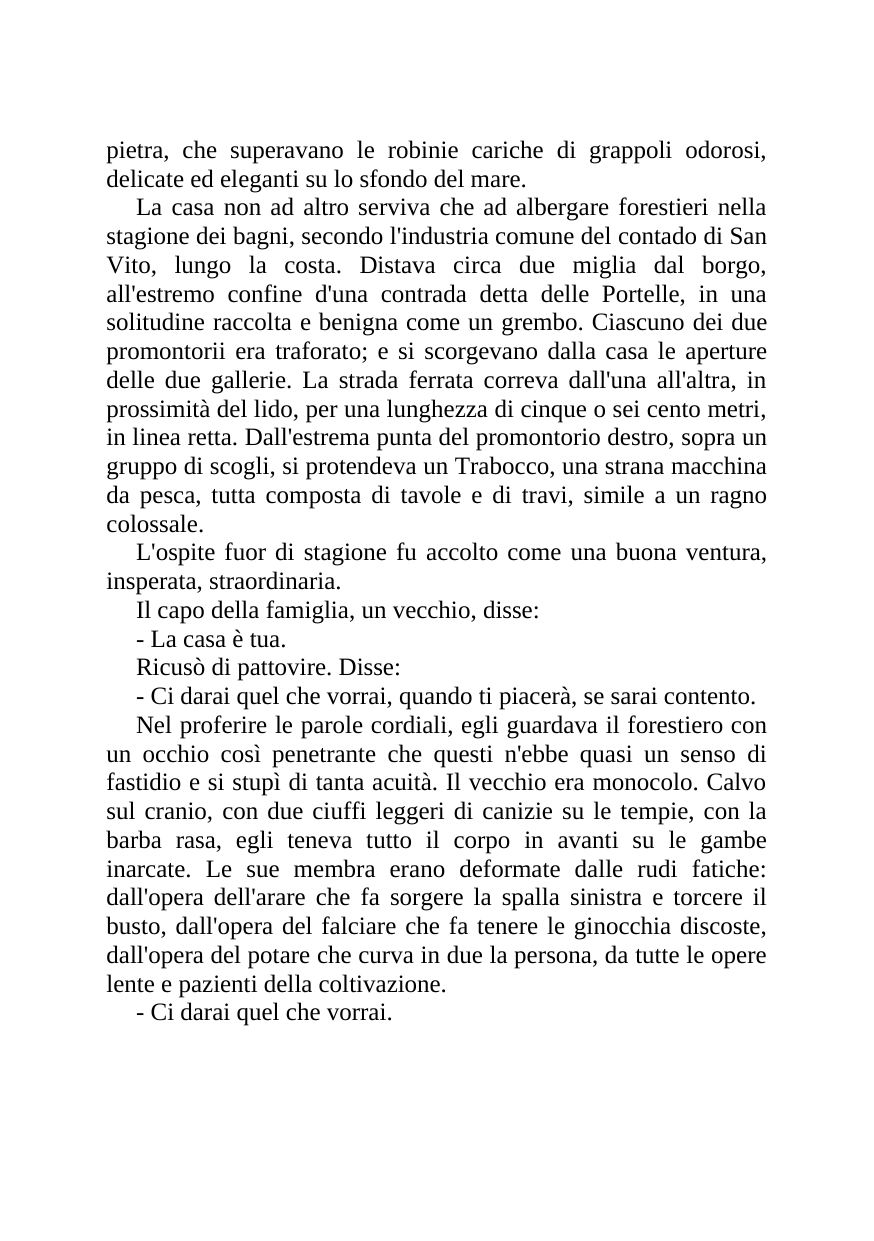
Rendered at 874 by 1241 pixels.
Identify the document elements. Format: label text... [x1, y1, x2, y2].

text pietra, che superavano le robinie cariche di grappoli odorosi, delicate ed eleganti su lo sfondo del mare. [106, 135, 768, 192]
text Il capo della famiglia, un vecchio, disse: [106, 595, 768, 624]
text L'ospite fuor di stagione fu accolto come una buona ventura, insperata, straordinaria. [106, 537, 768, 595]
text - Ci darai quel che vorrai. [106, 997, 768, 1026]
text La casa non ad altro serviva che ad albergare forestieri nella stagione dei bagni, secondo l'industria comune del contado di San Vito, lungo la costa. Distava circa due miglia dal borgo, all'estremo confine d'una contrada detta delle Portelle, in una solitudine raccolta e benigna come un grembo. Ciascuno dei due promontorii era traforato; e si scorgevano dalla casa le aperture delle due gallerie. La strada ferrata correva dall'una all'altra, in prossimità del lido, per una lunghezza di cinque o sei cento metri, in linea retta. Dall'estrema punta del promontorio destro, sopra un gruppo di scogli, si protendeva un Trabocco, una strana macchina da pesca, tutta composta di tavole e di travi, simile a un ragno colossale. [106, 192, 768, 537]
text Ricusò di pattovire. Disse: [106, 652, 768, 681]
text - La casa è tua. [106, 624, 768, 652]
text - Ci darai quel che vorrai, quando ti piacerà, se sarai contento. [106, 681, 768, 710]
text Nel proferire le parole cordiali, egli guardava il forestiero con un occhio così penetrante che questi n'ebbe quasi un senso di fastidio e si stupì di tanta acuità. Il vecchio era monocolo. Calvo sul cranio, con due ciuffi leggeri di canizie su le tempie, con la barba rasa, egli teneva tutto il corpo in avanti su le gambe inarcate. Le sue membra erano deformate dalle rudi fatiche: dall'opera dell'arare che fa sorgere la spalla sinistra e torcere il busto, dall'opera del falciare che fa tenere le ginocchia discoste, dall'opera del potare che curva in due la persona, da tutte le opere lente e pazienti della coltivazione. [106, 710, 768, 997]
